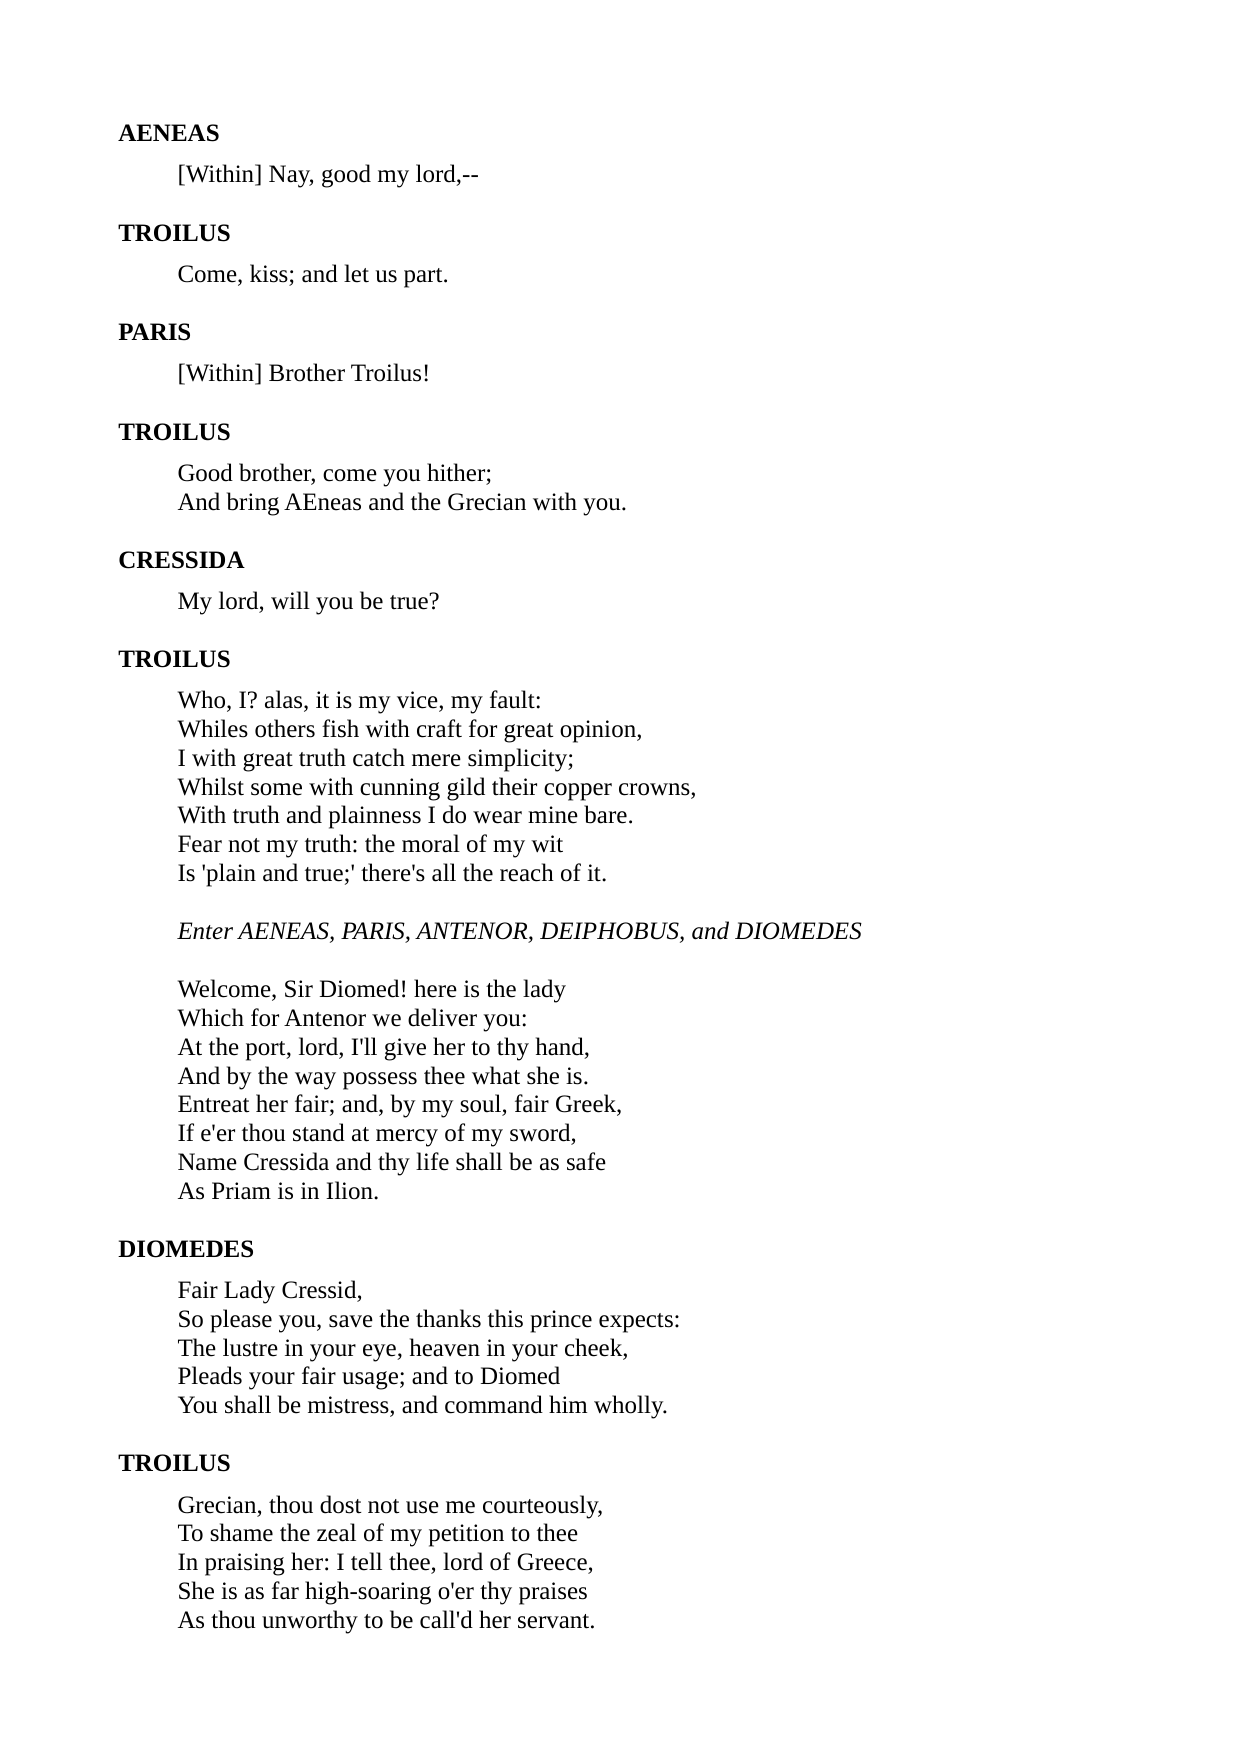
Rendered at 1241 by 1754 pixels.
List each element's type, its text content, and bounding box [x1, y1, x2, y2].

text Who, I? alas, it is my vice, my fault: Whiles others fish with craft for great opinion, I with great truth catch mere simplicity; Whilst some with cunning gild their copper crowns, With truth and plainness I do wear mine bare. Fear not my truth: the moral of my wit Is 'plain and true;' there's all the reach of it. [177, 686, 1063, 887]
text My lord, will you be true? [177, 586, 1063, 615]
text [Within] Nay, good my lord,-- [177, 159, 1063, 188]
text AENEAS [118, 118, 1122, 147]
text TROILUS [118, 644, 1122, 673]
text CRESSIDA [118, 545, 1122, 573]
text TROILUS [118, 417, 1122, 445]
text Enter AENEAS, PARIS, ANTENOR, DEIPHOBUS, and DIOMEDES [177, 916, 1063, 945]
text Grecian, thou dost not use me courteously, To shame the zeal of my petition to thee In praising her: I tell thee, lord of Greece, She is as far high-soaring o'er thy praises As thou unworthy to be call'd her servant. [177, 1490, 1063, 1633]
text DIOMEDES [118, 1234, 1122, 1263]
text Good brother, come you hither; And bring AEneas and the Grecian with you. [177, 458, 1063, 515]
text [Within] Brother Troilus! [177, 358, 1063, 387]
text Come, kiss; and let us part. [177, 259, 1063, 288]
text TROILUS [118, 218, 1122, 246]
text TROILUS [118, 1448, 1122, 1477]
text Welcome, Sir Diomed! here is the lady Which for Antenor we deliver you: At the port, lord, I'll give her to thy hand, And by the way possess thee what she is. Entreat her fair; and, by my soul, fair Greek, If e'er thou stand at mercy of my sword, Name Cressida and thy life shall be as safe As Priam is in Ilion. [177, 974, 1063, 1204]
text PARIS [118, 317, 1122, 346]
text Fair Lady Cressid, So please you, save the thanks this prince expects: The lustre in your eye, heaven in your cheek, Pleads your fair usage; and to Diomed You shall be mistress, and command him wholly. [177, 1275, 1063, 1419]
